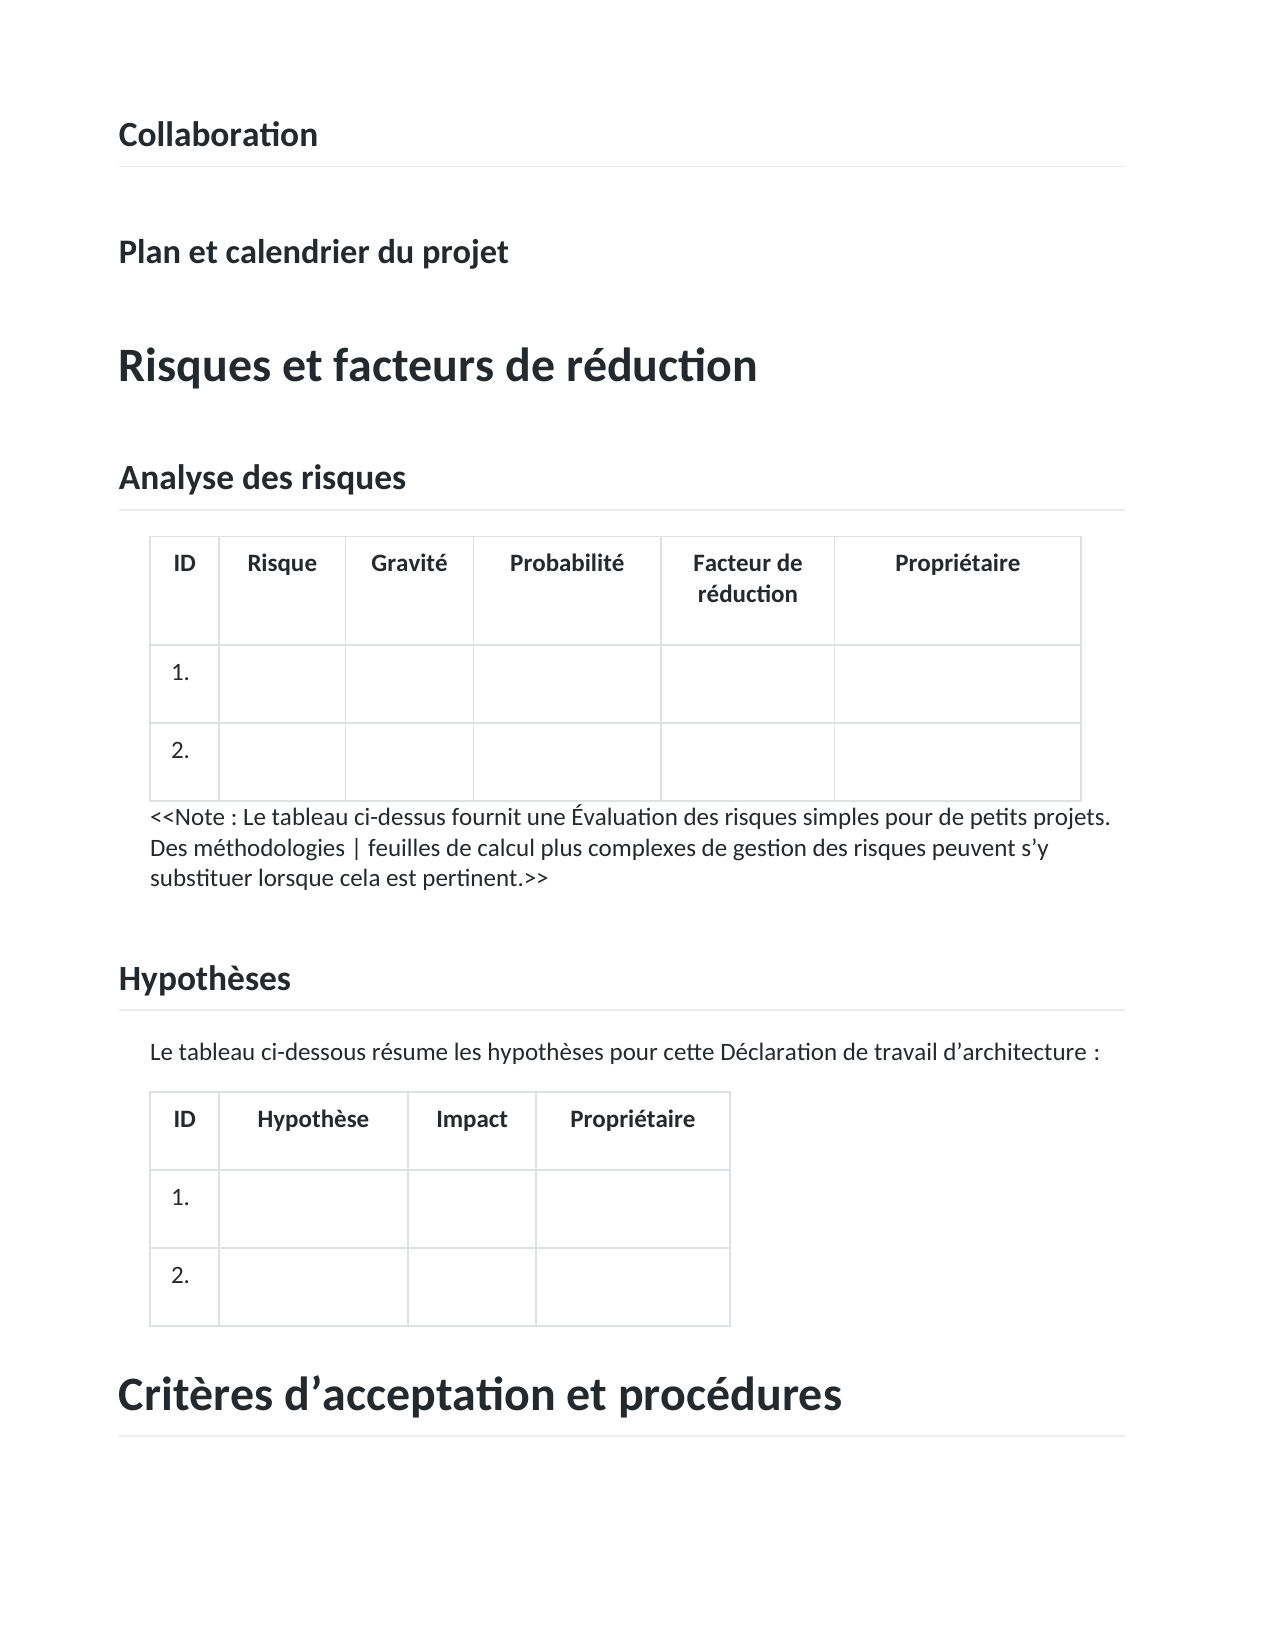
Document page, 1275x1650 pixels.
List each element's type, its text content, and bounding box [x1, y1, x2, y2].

table_cell [474, 724, 660, 800]
table_cell [220, 1171, 407, 1247]
table_cell [346, 646, 473, 722]
table_header Risque [220, 537, 345, 644]
table_cell [662, 646, 834, 722]
table_header Hypothèse [220, 1093, 407, 1169]
subtitle Analyse des risques [119, 455, 1125, 509]
table_cell 1. [151, 646, 218, 722]
table_cell [220, 1249, 407, 1325]
text Le tableau ci-dessous résume les hypothèses pour cette Déclaration de travail d’architecture : [150, 1036, 1125, 1066]
subtitle Hypothèses [119, 956, 1125, 1009]
subtitle Risques et facteurs de réduction [119, 334, 1125, 393]
table_header ID [151, 1093, 218, 1169]
table_cell 2. [151, 724, 218, 800]
text <<Note : Le tableau ci-dessus fournit une Évaluation des risques simples pour de petits projets. Des méthodologies | feuilles de calcul plus complexes de gestion des risques peuvent s’y substituer lorsque cela est pertinent.>> [150, 801, 1125, 893]
table_cell [220, 724, 345, 800]
table_header ID [151, 537, 218, 644]
table_header Facteur de réduction [662, 537, 834, 644]
table_header Gravité [346, 537, 473, 644]
table_cell [409, 1249, 535, 1325]
table_cell [835, 646, 1080, 722]
table_cell [346, 724, 473, 800]
table_cell [835, 724, 1080, 800]
table_header Propriétaire [835, 537, 1080, 644]
table_cell [409, 1171, 535, 1247]
table_cell [220, 646, 345, 722]
table_cell 1. [151, 1171, 218, 1247]
subtitle Critères d’acceptation et procédures [119, 1364, 1125, 1435]
table_cell [537, 1249, 729, 1325]
table_header Impact [409, 1093, 535, 1169]
table_cell [537, 1171, 729, 1247]
table_header Probabilité [474, 537, 660, 644]
subtitle Plan et calendrier du projet [119, 230, 1125, 272]
table_cell [474, 646, 660, 722]
table_cell 2. [151, 1249, 218, 1325]
table_cell [662, 724, 834, 800]
subtitle Collaboration [119, 112, 1125, 166]
table_header Propriétaire [537, 1093, 729, 1169]
